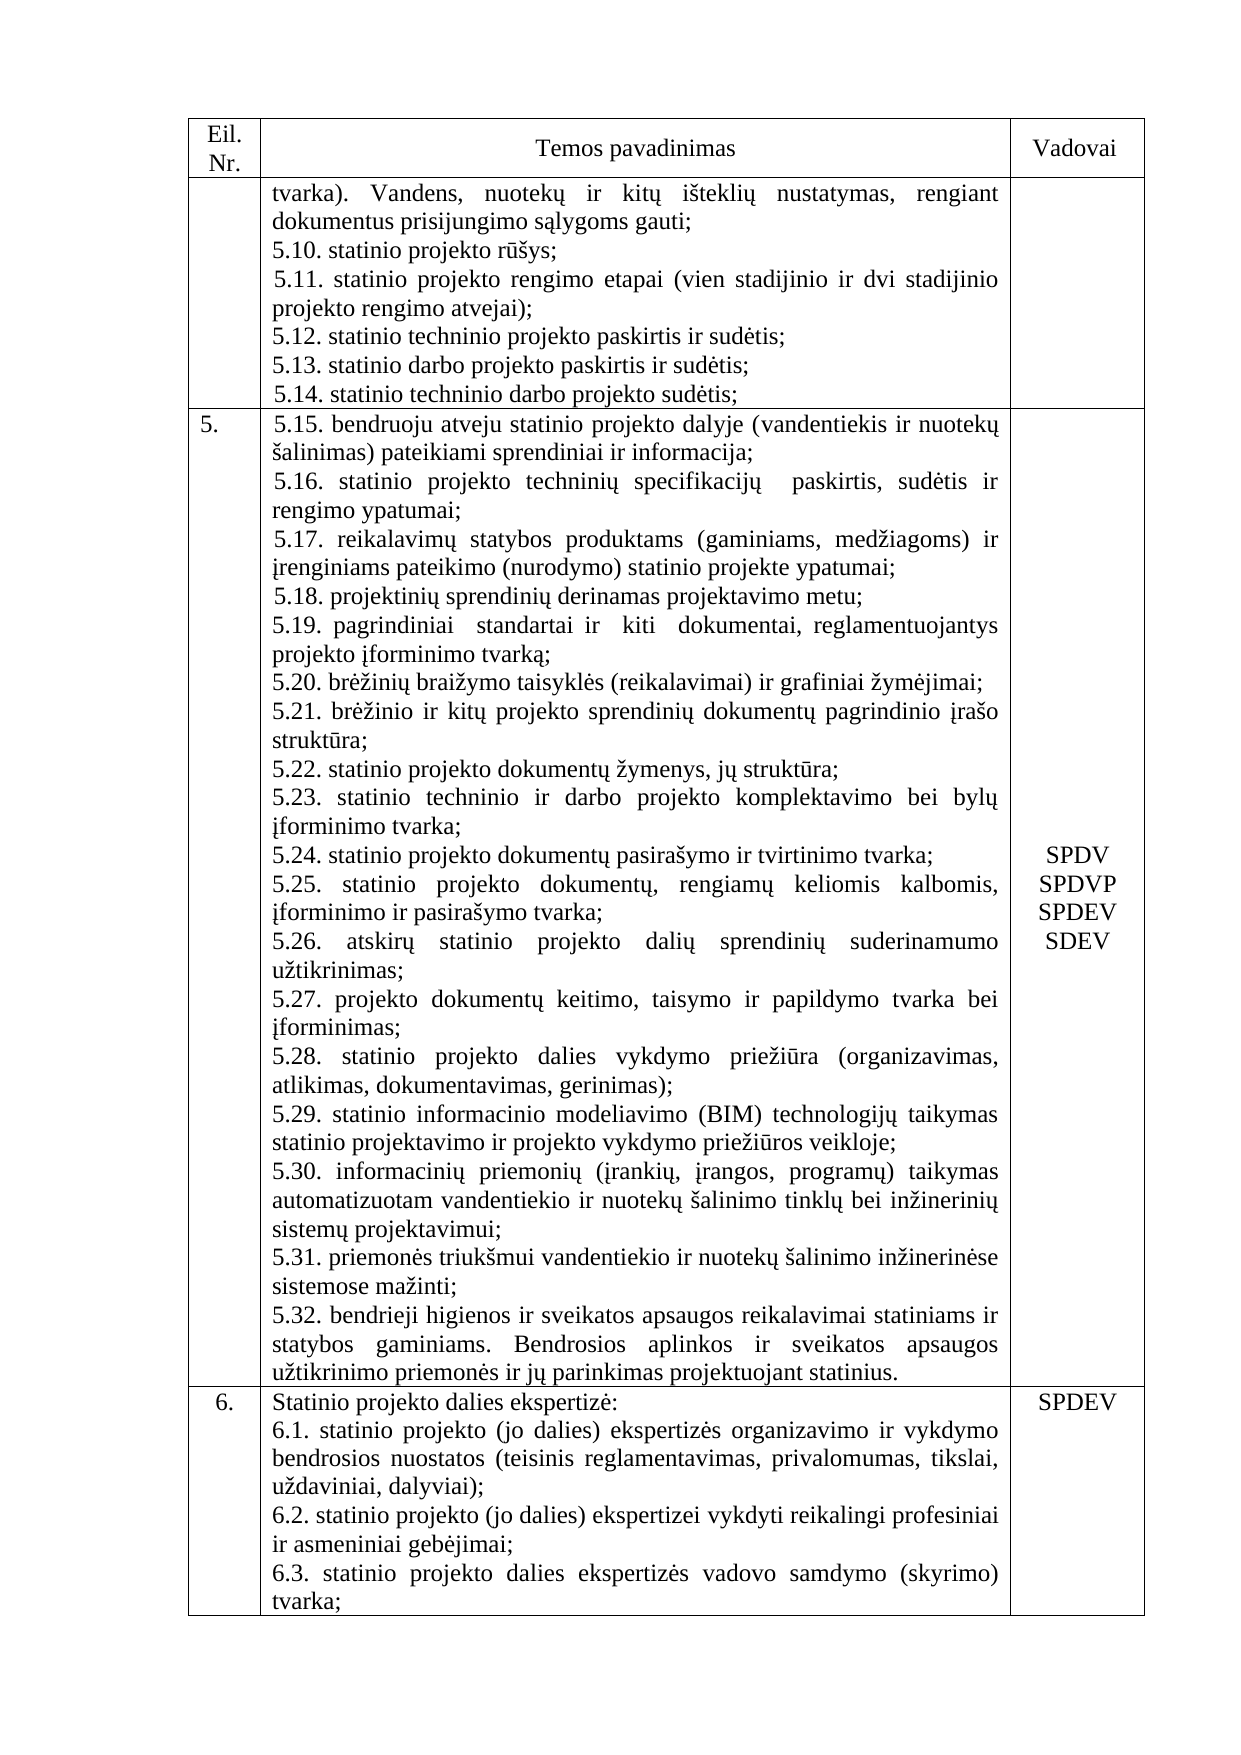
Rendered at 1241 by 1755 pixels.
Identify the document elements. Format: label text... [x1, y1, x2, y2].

table_header Vadovai [1011, 119, 1144, 177]
table_cell tvarka). Vandens, nuotekų ir kitų išteklių nustatymas, rengiant dokumentus prisijungimo sąlygoms gauti; 5.10. statinio projekto rūšys; 5.11. statinio projekto rengimo etapai (vien stadijinio ir dvi stadijinio projekto rengimo atvejai); 5.12. statinio techninio projekto paskirtis ir sudėtis; 5.13. statinio darbo projekto paskirtis ir sudėtis; 5.14. statinio techninio darbo projekto sudėtis; [261, 178, 1010, 408]
table_cell SPDV SPDVP SPDEV SDEV [1011, 409, 1144, 1386]
table_cell Statinio projekto dalies ekspertizė: 6.1. statinio projekto (jo dalies) ekspertizės organizavimo ir vykdymo bendrosios nuostatos (teisinis reglamentavimas, privalomumas, tikslai, uždaviniai, dalyviai); 6.2. statinio projekto (jo dalies) ekspertizei vykdyti reikalingi profesiniai ir asmeniniai gebėjimai; 6.3. statinio projekto dalies ekspertizės vadovo samdymo (skyrimo) tvarka; [261, 1387, 1010, 1615]
table_cell [189, 178, 260, 408]
table_cell 6. [189, 1387, 260, 1615]
table_header Eil. Nr. [189, 119, 260, 177]
table_cell 5. [189, 409, 260, 1386]
table_header Temos pavadinimas [261, 119, 1010, 177]
table_cell 5.15. bendruoju atveju statinio projekto dalyje (vandentiekis ir nuotekų šalinimas) pateikiami sprendiniai ir informacija; 5.16. statinio projekto techninių specifikacijų paskirtis, sudėtis ir rengimo ypatumai; 5.17. reikalavimų statybos produktams (gaminiams, medžiagoms) ir įrenginiams pateikimo (nurodymo) statinio projekte ypatumai; 5.18. projektinių sprendinių derinamas projektavimo metu; 5.19. pagrindiniai standartai ir kiti dokumentai, reglamentuojantys projekto įforminimo tvarką; 5.20. brėžinių braižymo taisyklės (reikalavimai) ir grafiniai žymėjimai; 5.21. brėžinio ir kitų projekto sprendinių dokumentų pagrindinio įrašo struktūra; 5.22. statinio projekto dokumentų žymenys, jų struktūra; 5.23. statinio techninio ir darbo projekto komplektavimo bei bylų įforminimo tvarka; 5.24. statinio projekto dokumentų pasirašymo ir tvirtinimo tvarka; 5.25. statinio projekto dokumentų, rengiamų keliomis kalbomis, įforminimo ir pasirašymo tvarka; 5.26. atskirų statinio projekto dalių sprendinių suderinamumo užtikrinimas; 5.27. projekto dokumentų keitimo, taisymo ir papildymo tvarka bei įforminimas; 5.28. statinio projekto dalies vykdymo priežiūra (organizavimas, atlikimas, dokumentavimas, gerinimas); 5.29. statinio informacinio modeliavimo (BIM) technologijų taikymas statinio projektavimo ir projekto vykdymo priežiūros veikloje; 5.30. informacinių priemonių (įrankių, įrangos, programų) taikymas automatizuotam vandentiekio ir nuotekų šalinimo tinklų bei inžinerinių sistemų projektavimui; 5.31. priemonės triukšmui vandentiekio ir nuotekų šalinimo inžinerinėse sistemose mažinti; 5.32. bendrieji higienos ir sveikatos apsaugos reikalavimai statiniams ir statybos gaminiams. Bendrosios aplinkos ir sveikatos apsaugos užtikrinimo priemonės ir jų parinkimas projektuojant statinius. [261, 409, 1010, 1386]
table_cell [1011, 178, 1144, 408]
table_cell SPDEV [1011, 1387, 1144, 1615]
